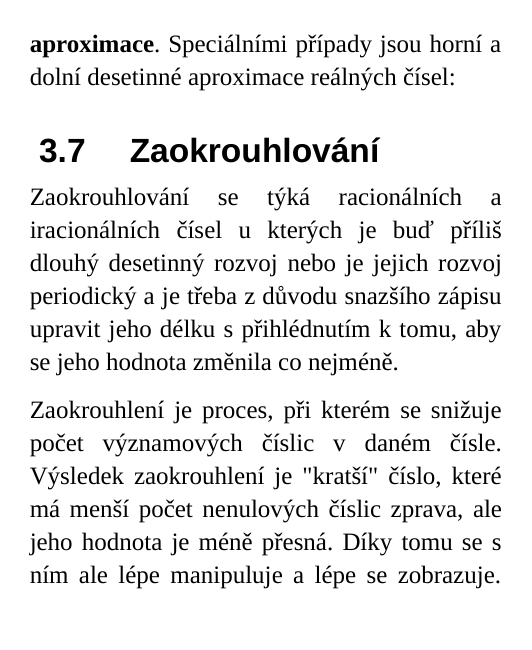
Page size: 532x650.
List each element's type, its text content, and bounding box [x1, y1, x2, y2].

text Zaokrouhlování se týká racionálních a iracionálních čísel u kterých je buď příliš dlouhý desetinný rozvoj nebo je jejich rozvoj periodický a je třeba z důvodu snazšího zápisu upravit jeho délku s přihlédnutím k tomu, aby se jeho hodnota změnila co nejméně. [29, 182, 502, 376]
text aproximace. Speciálními případy jsou horní a dolní desetinné aproximace reálných čísel: [29, 29, 502, 91]
subtitle Zaokrouhlování [29, 131, 502, 169]
text Zaokrouhlení je proces, při kterém se snižuje počet významových číslic v daném čísle. Výsledek zaokrouhlení je "kratší" číslo, které má menší počet nenulových číslic zprava, ale jeho hodnota je méně přesná. Díky tomu se s ním ale lépe manipuluje a lépe se zobrazuje. [29, 395, 502, 589]
